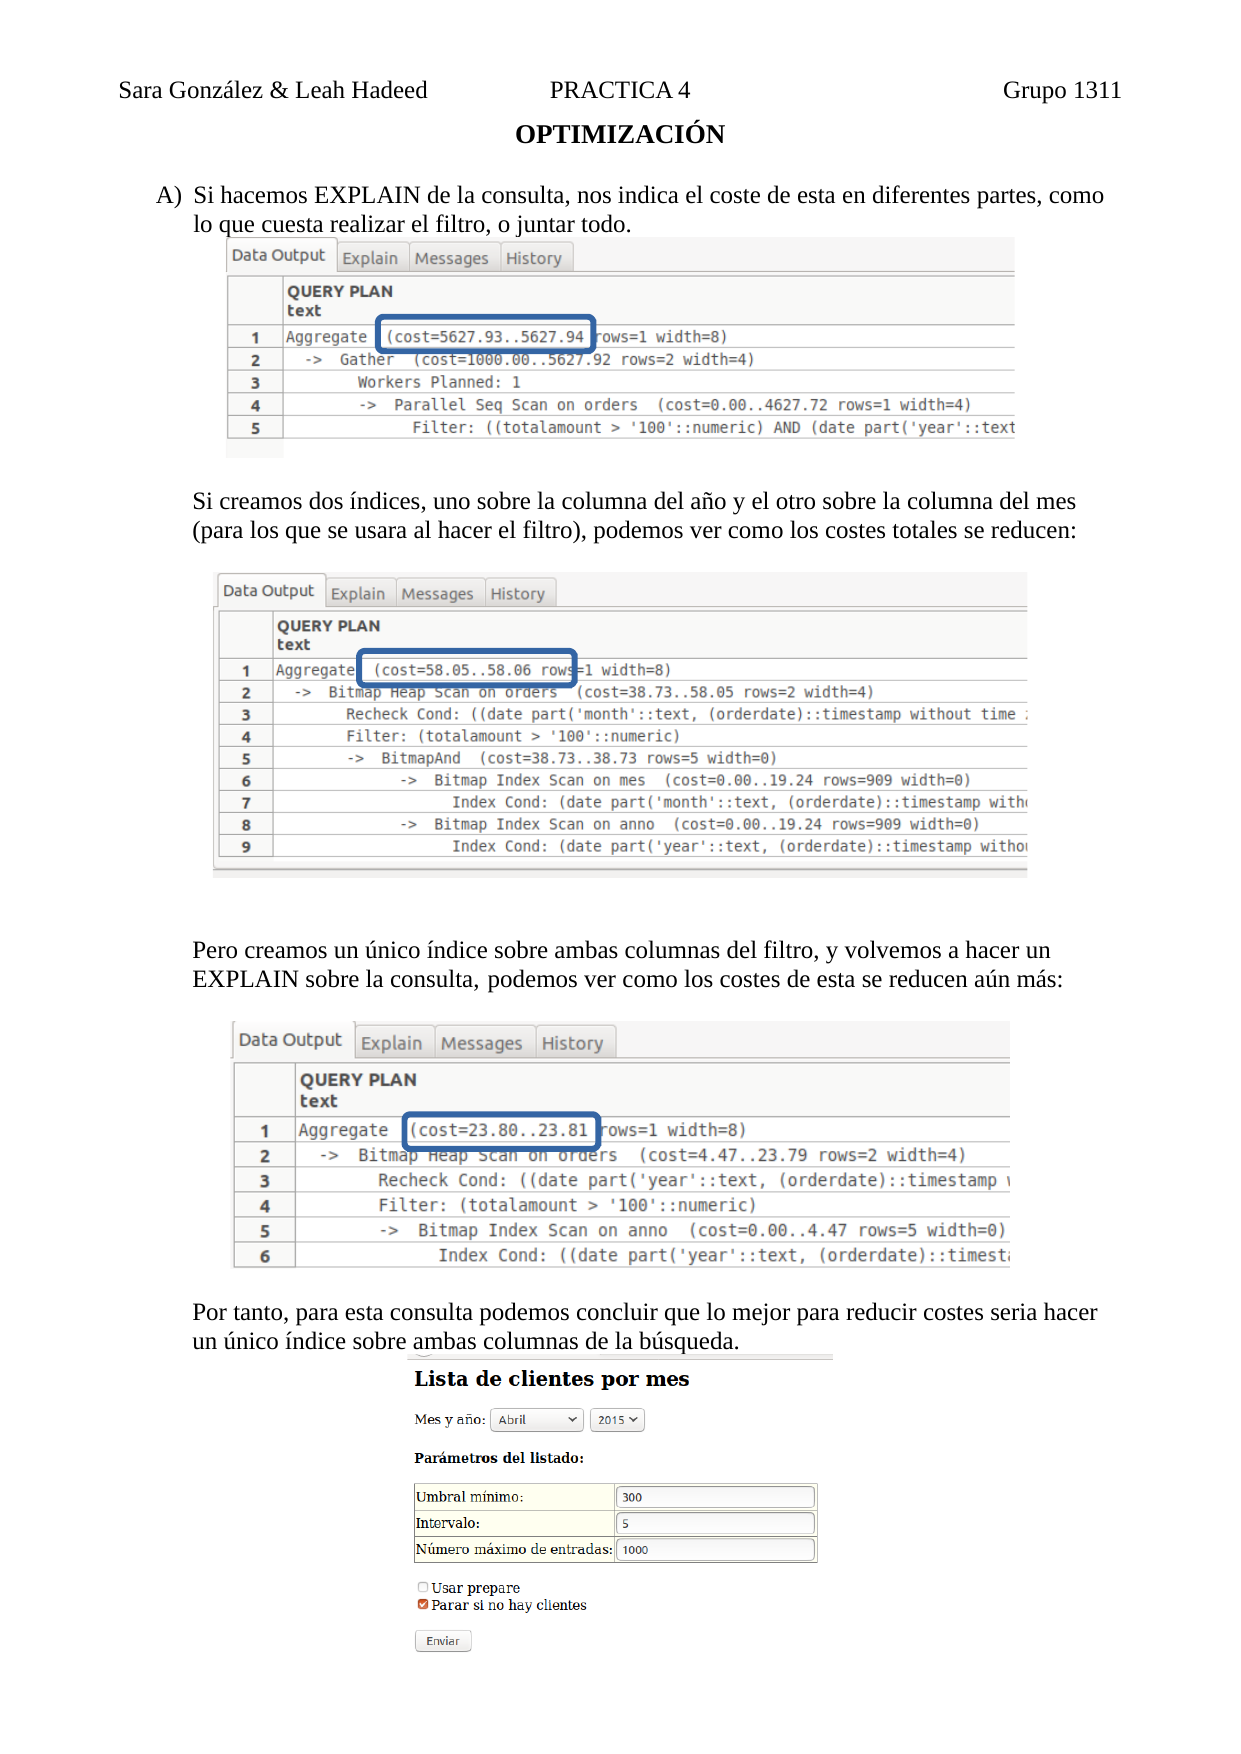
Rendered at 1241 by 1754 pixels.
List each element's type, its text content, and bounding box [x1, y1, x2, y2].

text Si creamos dos índices, uno sobre la columna del año y el otro sobre la columna del mes (para los que se usara al hacer el filtro), podemos ver como los costes totales se reducen: [118, 486, 1122, 544]
text Por tanto, para esta consulta podemos concluir que lo mejor para reducir costes seria hacer un único índice sobre ambas columnas de la búsqueda. [118, 1297, 1122, 1355]
list Si hacemos EXPLAIN de la consulta, nos indica el coste de esta en diferentes partes, como lo que cuesta realizar el filtro, o juntar todo. [156, 180, 1122, 238]
text OPTIMIZACIÓN [118, 118, 1122, 149]
text Pero creamos un único índice sobre ambas columnas del filtro, y volvemos a hacer un EXPLAIN sobre la consulta, podemos ver como los costes de esta se reducen aún más: [118, 936, 1122, 993]
